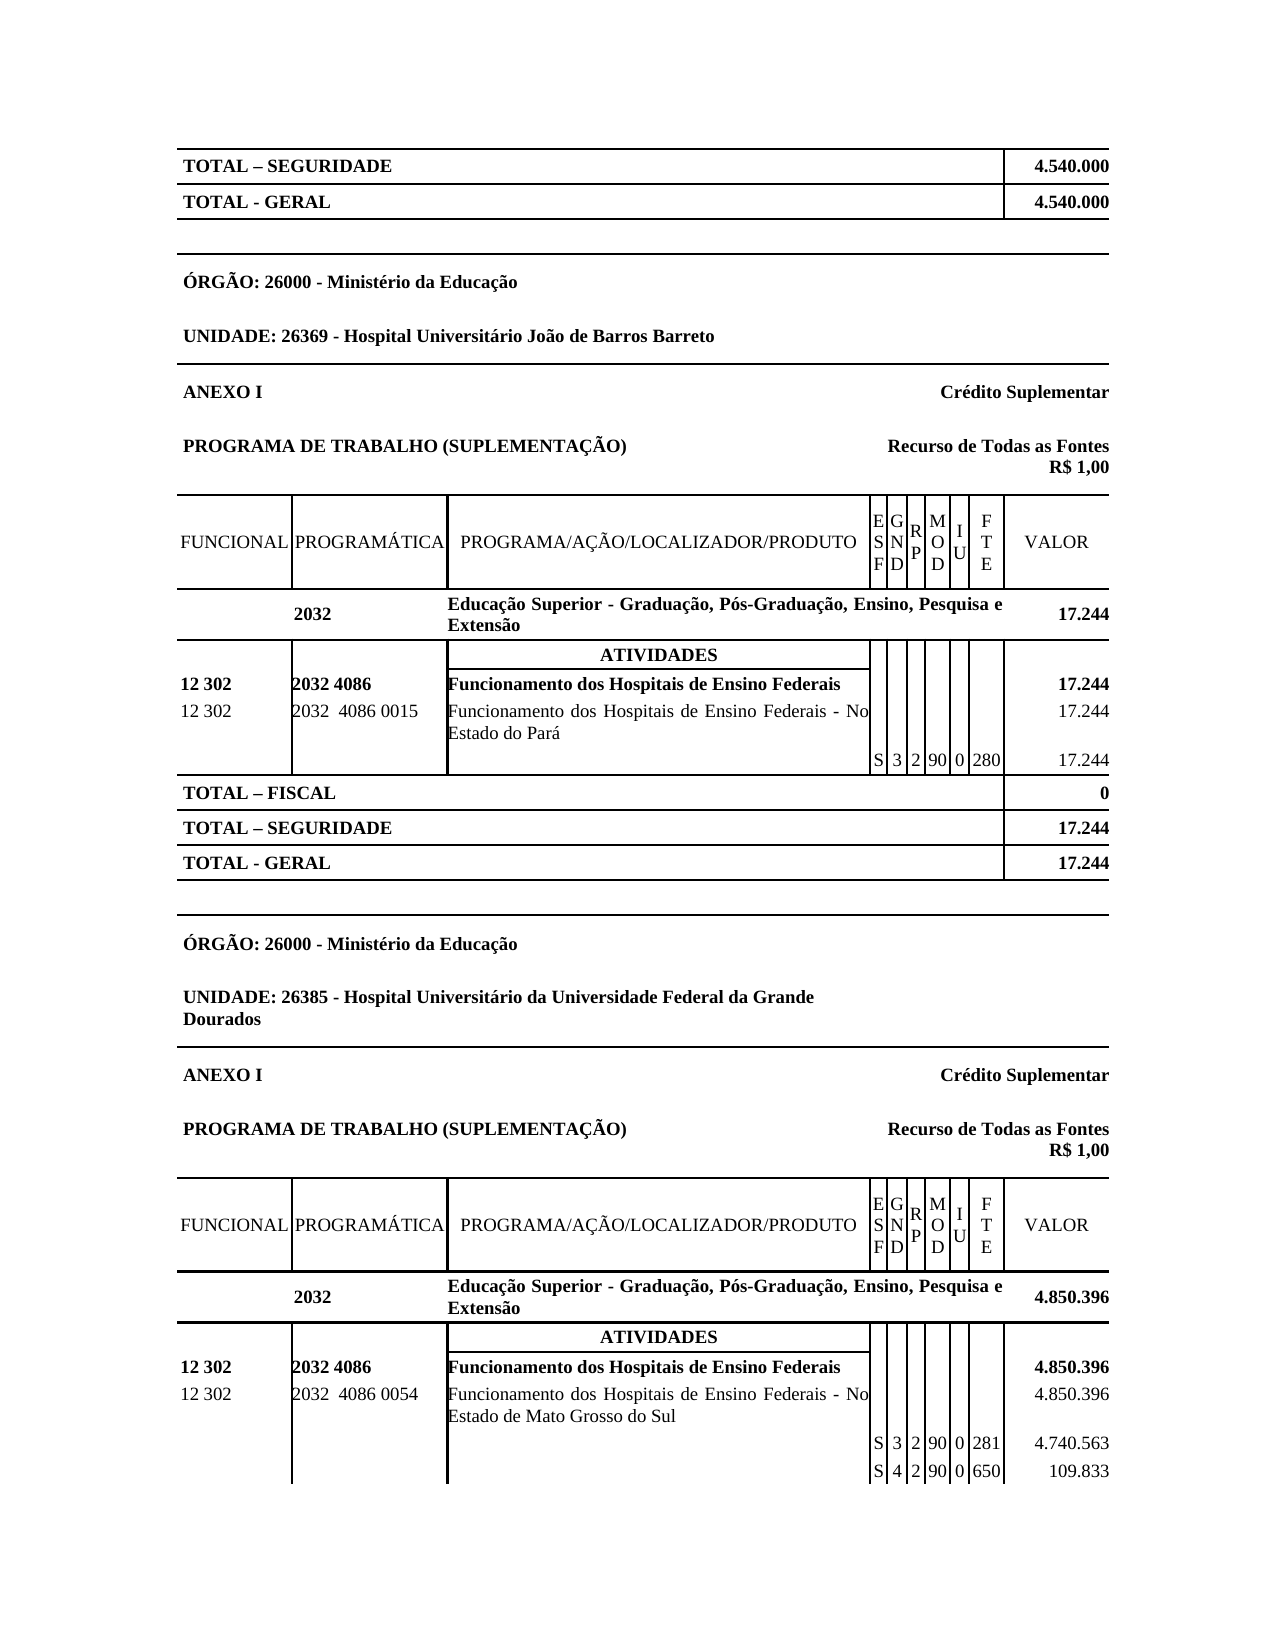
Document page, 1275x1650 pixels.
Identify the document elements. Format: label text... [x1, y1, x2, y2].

table_cell [293, 1429, 446, 1457]
table_cell Recurso de Todas as Fontes R$ 1,00 [870, 419, 1109, 494]
table_cell Atividades [449, 1324, 869, 1351]
table_cell [1004, 220, 1109, 253]
table_cell F T E [970, 1179, 1003, 1270]
table_cell [908, 641, 924, 668]
table_cell R P [908, 496, 924, 587]
table_cell [1005, 1324, 1109, 1351]
table_cell Funcionamento dos Hospitais de Ensino Federais - No Estado do Pará [449, 698, 869, 746]
table_cell M O D [926, 496, 949, 587]
table_cell [888, 668, 906, 697]
table_cell 17.244 [1005, 698, 1109, 746]
table_cell 12 302 [177, 668, 291, 697]
table_cell 12 302 [177, 1380, 291, 1429]
table_cell R P [908, 1179, 924, 1270]
table_cell TOTAL – SEGURIDADE [177, 150, 1003, 183]
table_cell [951, 698, 968, 746]
table_cell [908, 668, 924, 697]
table_cell I U [951, 1179, 968, 1270]
table_cell [888, 1351, 906, 1380]
table_cell Atividades [449, 641, 869, 668]
table_cell PROGRAMA/AÇÃO/LOCALIZADOR/PRODUTO [449, 496, 869, 587]
table_cell [926, 668, 949, 697]
table_cell 4.540.000 [1005, 185, 1109, 218]
table_cell [888, 1380, 906, 1429]
table_cell [908, 1351, 924, 1380]
table_cell [951, 1380, 968, 1429]
table_cell 4.850.396 [1005, 1351, 1109, 1380]
table_cell G N D [888, 1179, 906, 1270]
table_cell ANEXO I [177, 1048, 870, 1102]
table_cell PROGRAMÁTICA [293, 1179, 446, 1270]
table_cell [951, 1324, 968, 1351]
table_cell [970, 668, 1003, 697]
table_cell VALOR [1005, 496, 1109, 587]
table_cell 0 [951, 1429, 968, 1457]
table_cell PROGRAMA DE TRABALHO (SUPLEMENTAÇÃO) [177, 1102, 870, 1177]
table_cell [870, 970, 1109, 1046]
table_cell F T E [970, 496, 1003, 587]
table_cell I U [951, 496, 968, 587]
table_cell 90 [926, 1457, 949, 1484]
table_cell 17.244 [1004, 590, 1109, 638]
table_cell [926, 1324, 949, 1351]
table_cell TOTAL - GERAL [177, 846, 1003, 879]
table_cell 109.833 [1005, 1457, 1109, 1484]
table_cell 0 [1005, 776, 1109, 809]
table_cell UNIDADE: 26369 - Hospital Universitário João de Barros Barreto [177, 309, 870, 363]
table_cell [449, 746, 869, 774]
table_cell 4 [888, 1457, 906, 1484]
table_cell [293, 1324, 446, 1351]
table_cell [888, 641, 906, 668]
table_cell S [871, 746, 886, 774]
table_cell TOTAL – FISCAL [177, 776, 1003, 809]
table_cell [970, 1380, 1003, 1429]
table_cell FUNCIONAL [177, 1179, 291, 1270]
table_cell [871, 1380, 886, 1429]
table_cell [908, 698, 924, 746]
table_cell [449, 1429, 869, 1457]
table_cell 17.244 [1005, 668, 1109, 697]
table_cell E S F [871, 1179, 886, 1270]
table_cell 17.244 [1005, 811, 1109, 844]
table_cell [871, 668, 886, 697]
table_cell [293, 641, 446, 668]
table_cell Funcionamento dos Hospitais de Ensino Federais - No Estado de Mato Grosso do Sul [449, 1380, 869, 1429]
table_cell 0 [951, 1457, 968, 1484]
table_cell [888, 1324, 906, 1351]
table_cell 281 [970, 1429, 1003, 1457]
table_cell 280 [970, 746, 1003, 774]
table_cell 3 [888, 1429, 906, 1457]
table_cell VALOR [1005, 1179, 1109, 1270]
table_cell [177, 1324, 291, 1351]
table_cell G N D [888, 496, 906, 587]
table_cell ANEXO I [177, 365, 870, 419]
table_cell [888, 698, 906, 746]
table_cell Funcionamento dos Hospitais de Ensino Federais [449, 1353, 869, 1380]
table_cell Crédito Suplementar [870, 1048, 1109, 1102]
table_cell [926, 641, 949, 668]
table_cell FUNCIONAL [177, 496, 291, 587]
table_cell [970, 641, 1003, 668]
table_cell Recurso de Todas as Fontes R$ 1,00 [870, 1102, 1109, 1177]
table_cell [449, 1457, 869, 1484]
table_cell [293, 1457, 446, 1484]
table_cell [926, 1351, 949, 1380]
table_cell [871, 1324, 886, 1351]
table_cell M O D [926, 1179, 949, 1270]
table_cell [951, 668, 968, 697]
table_cell [926, 698, 949, 746]
table_cell PROGRAMA/AÇÃO/LOCALIZADOR/PRODUTO [449, 1179, 869, 1270]
table_cell S [871, 1429, 886, 1457]
table_cell Funcionamento dos Hospitais de Ensino Federais [449, 670, 869, 697]
table_cell 17.244 [1005, 846, 1109, 879]
table_cell 90 [926, 746, 949, 774]
table_cell [908, 1324, 924, 1351]
table_cell [970, 698, 1003, 746]
table_cell 2032 4086 [293, 1351, 446, 1380]
table_cell TOTAL – SEGURIDADE [177, 811, 1003, 844]
table_cell 2032 4086 0054 [293, 1380, 446, 1429]
table_cell [871, 698, 886, 746]
table_cell E S F [871, 496, 886, 587]
table_cell Crédito Suplementar [870, 365, 1109, 419]
table_cell [177, 881, 1003, 914]
table_cell TOTAL - GERAL [177, 185, 1003, 218]
table_cell 4.850.396 [1004, 1273, 1109, 1321]
table_cell 90 [926, 1429, 949, 1457]
table_cell Educação Superior - Graduação, Pós-Graduação, Ensino, Pesquisa e Extensão [448, 1273, 1003, 1321]
table_cell S [871, 1457, 886, 1484]
table_cell [951, 1351, 968, 1380]
table_cell 2032 4086 [293, 668, 446, 697]
table_cell 12 302 [177, 1351, 291, 1380]
table_cell Educação Superior - Graduação, Pós-Graduação, Ensino, Pesquisa e Extensão [448, 590, 1003, 638]
table_cell 2 [908, 746, 924, 774]
table_cell [970, 1351, 1003, 1380]
table_cell ÓRGÃO: 26000 - Ministério da Educação [177, 255, 1109, 309]
table_cell [926, 1380, 949, 1429]
table_cell PROGRAMÁTICA [293, 496, 446, 587]
table_cell 2032 [177, 590, 447, 638]
table_cell [177, 746, 291, 774]
table_cell 4.850.396 [1005, 1380, 1109, 1429]
table_cell [871, 641, 886, 668]
table_cell [970, 1324, 1003, 1351]
table_cell 650 [970, 1457, 1003, 1484]
table_cell 2 [908, 1457, 924, 1484]
table_cell [177, 1429, 291, 1457]
table_cell UNIDADE: 26385 - Hospital Universitário da Universidade Federal da Grande Dourados [177, 970, 870, 1046]
table_cell [908, 1380, 924, 1429]
table_cell 2 [908, 1429, 924, 1457]
table_cell 2032 4086 0015 [293, 698, 446, 746]
table_cell 4.740.563 [1005, 1429, 1109, 1457]
table_cell PROGRAMA DE TRABALHO (SUPLEMENTAÇÃO) [177, 419, 870, 494]
table_cell [1005, 641, 1109, 668]
table_cell [177, 641, 291, 668]
table_cell [177, 220, 1003, 253]
table_cell 3 [888, 746, 906, 774]
table_cell [177, 1457, 291, 1484]
table_cell [871, 1351, 886, 1380]
table_cell 2032 [177, 1273, 447, 1321]
table_cell ÓRGÃO: 26000 - Ministério da Educação [177, 916, 1109, 970]
table_cell 0 [951, 746, 968, 774]
table_cell [870, 309, 1109, 363]
table_cell [293, 746, 446, 774]
table_cell 4.540.000 [1005, 150, 1109, 183]
table_cell 12 302 [177, 698, 291, 746]
table_cell [951, 641, 968, 668]
table_cell [1004, 881, 1109, 914]
table_cell 17.244 [1005, 746, 1109, 774]
